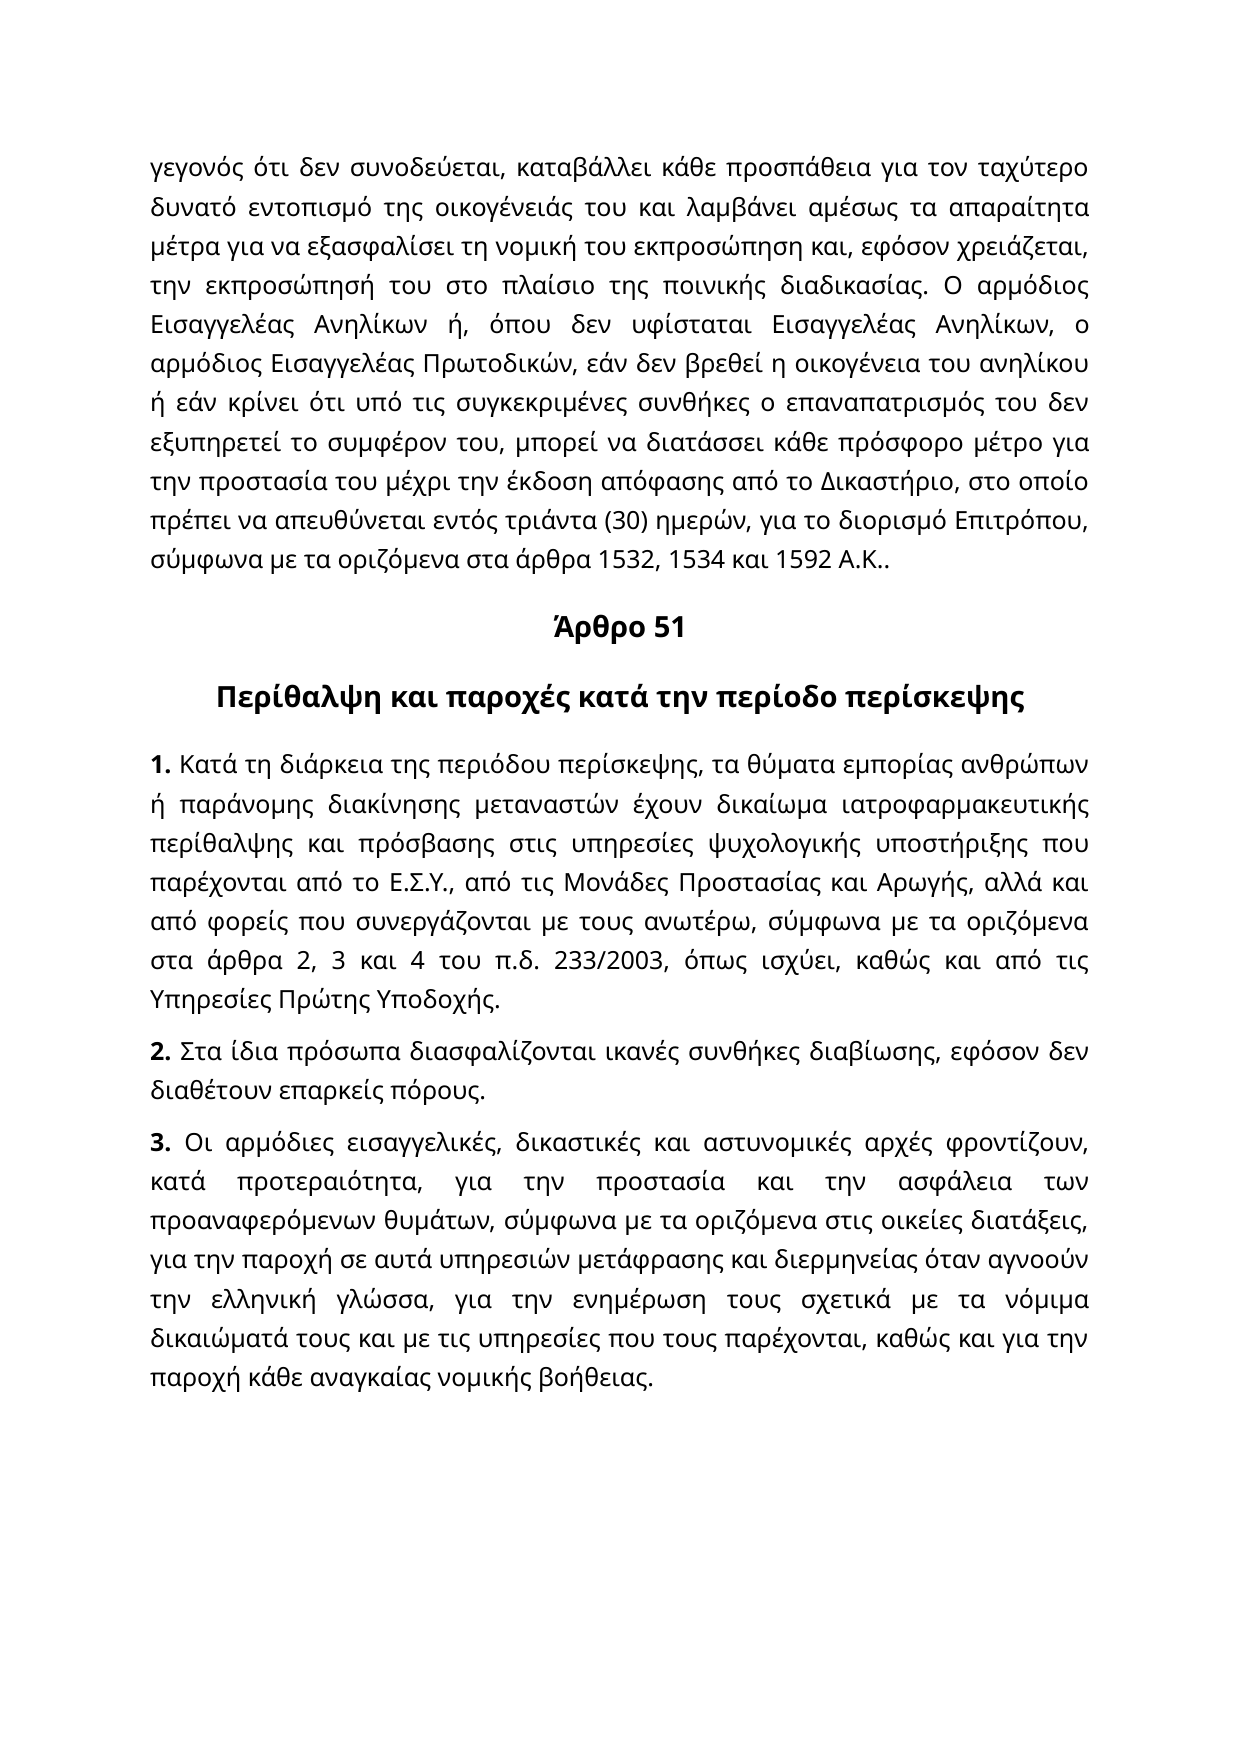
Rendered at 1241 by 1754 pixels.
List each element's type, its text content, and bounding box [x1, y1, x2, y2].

text 2. Στα ίδια πρόσωπα διασφαλίζονται ικανές συνθήκες διαβίωσης, εφόσον δεν διαθέτουν επαρκείς πόρους. [150, 1034, 1090, 1107]
subtitle Περίθαλψη και παροχές κατά την περίοδο περίσκεψης [150, 676, 1090, 716]
text 3. Οι αρμόδιες εισαγγελικές, δικαστικές και αστυνομικές αρχές φροντίζουν, κατά προτεραιότητα, για την προστασία και την ασφάλεια των προαναφερόμενων θυμάτων, σύμφωνα με τα οριζόμενα στις οικείες διατάξεις, για την παροχή σε αυτά υπηρεσιών μετάφρασης και διερμηνείας όταν αγνοούν την ελληνική γλώσσα, για την ενημέρωση τους σχετικά με τα νόμιμα δικαιώματά τους και με τις υπηρεσίες που τους παρέχονται, καθώς και για την παροχή κάθε αναγκαίας νομικής βοήθειας. [150, 1124, 1090, 1394]
text γεγονός ότι δεν συνοδεύεται, καταβάλλει κάθε προσπάθεια για τον ταχύτερο δυνατό εντοπισμό της οικογένειάς του και λαμβάνει αμέσως τα απαραίτητα μέτρα για να εξασφαλίσει τη νομική του εκπροσώπηση και, εφόσον χρειάζεται, την εκπροσώπησή του στο πλαίσιο της ποινικής διαδικασίας. Ο αρμόδιος Εισαγγελέας Ανηλίκων ή, όπου δεν υφίσταται Εισαγγελέας Ανηλίκων, ο αρμόδιος Εισαγγελέας Πρωτοδικών, εάν δεν βρεθεί η οικογένεια του ανηλίκου ή εάν κρίνει ότι υπό τις συγκεκριμένες συνθήκες ο επαναπατρισμός του δεν εξυπηρετεί το συμφέρον του, μπορεί να διατάσσει κάθε πρόσφορο μέτρο για την προστασία του μέχρι την έκδοση απόφασης από το Δικαστήριο, στο οποίο πρέπει να απευθύνεται εντός τριάντα (30) ημερών, για το διορισμό Επιτρόπου, σύμφωνα με τα οριζόμενα στα άρθρα 1532, 1534 και 1592 Α.Κ.. [150, 150, 1090, 576]
subtitle Άρθρο 51 [150, 606, 1090, 646]
text 1. Κατά τη διάρκεια της περιόδου περίσκεψης, τα θύματα εμπορίας ανθρώπων ή παράνομης διακίνησης μεταναστών έχουν δικαίωμα ιατροφαρμακευτικής περίθαλψης και πρόσβασης στις υπηρεσίες ψυχολογικής υποστήριξης που παρέχονται από το Ε.Σ.Υ., από τις Μονάδες Προστασίας και Αρωγής, αλλά και από φορείς που συνεργάζονται με τους ανωτέρω, σύμφωνα με τα οριζόμενα στα άρθρα 2, 3 και 4 του π.δ. 233/2003, όπως ισχύει, καθώς και από τις Υπηρεσίες Πρώτης Υποδοχής. [150, 747, 1090, 1016]
